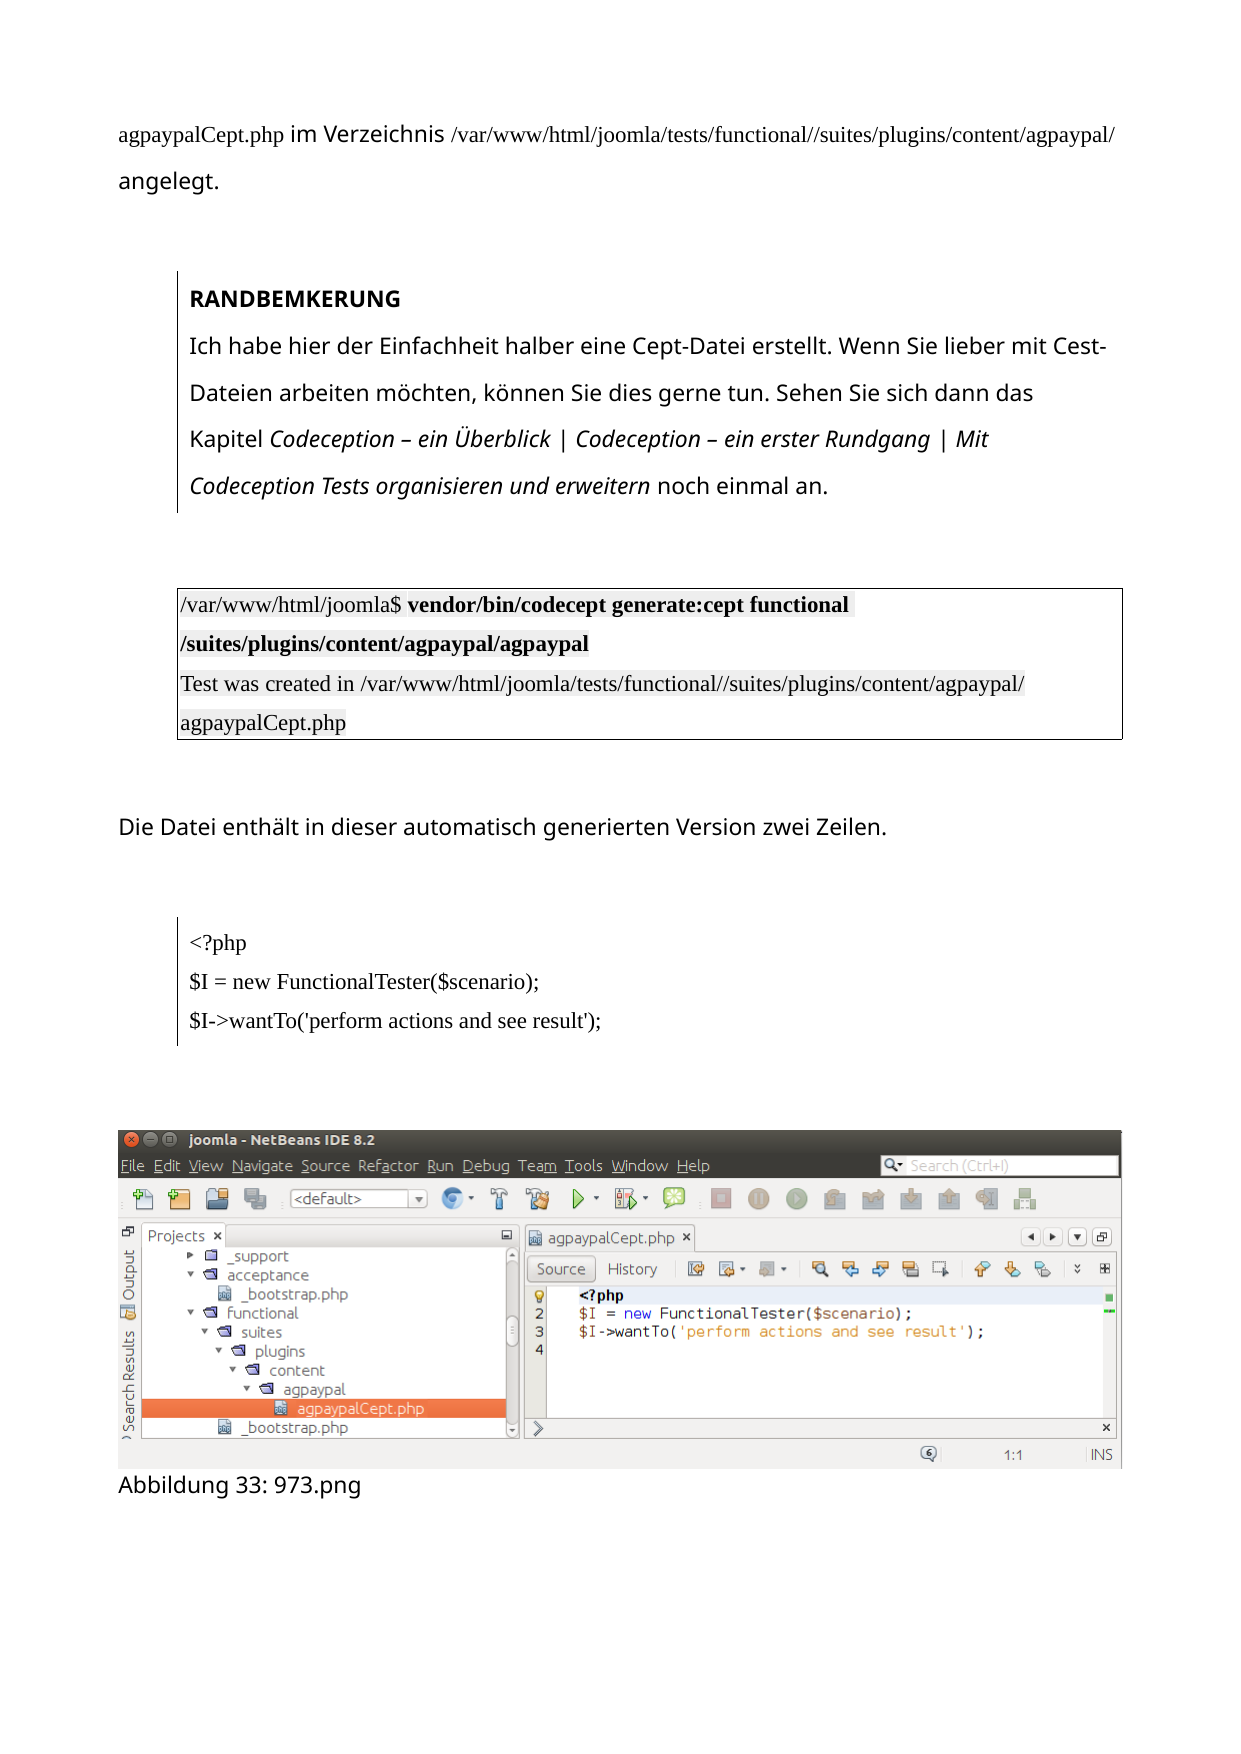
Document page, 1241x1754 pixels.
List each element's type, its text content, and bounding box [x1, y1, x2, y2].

text <?php $I = new FunctionalTester($scenario); $I->wantTo('perform actions and see result'); [178, 917, 1122, 1046]
text agpaypalCept.php im Verzeichnis /var/www/html/joomla/tests/functional//suites/plugins/content/agpaypal/ angelegt. [118, 118, 1122, 196]
picture [118, 1130, 1123, 1469]
text Die Datei enthält in dieser automatisch generierten Version zwei Zeilen. [118, 811, 1122, 842]
text /var/www/html/joomla$ vendor/bin/codecept generate:cept functional /suites/plugins/content/agpaypal/agpaypal Test was created in /var/www/html/joomla/tests/functional//suites/plugins/content/agpaypal/agpaypalCept.php [178, 589, 1122, 739]
text Abbildung 33: 973.png [118, 1469, 1122, 1500]
text RANDBEMKERUNG Ich habe hier der Einfachheit halber eine Cept-Datei erstellt. Wenn Sie lieber mit Cest-Dateien arbeiten möchten, können Sie dies gerne tun. Sehen Sie sich dann das Kapitel Codeception – ein Überblick | Codeception – ein erster Rundgang | Mit Codeception Tests organisieren und erweitern noch einmal an. [178, 271, 1122, 513]
